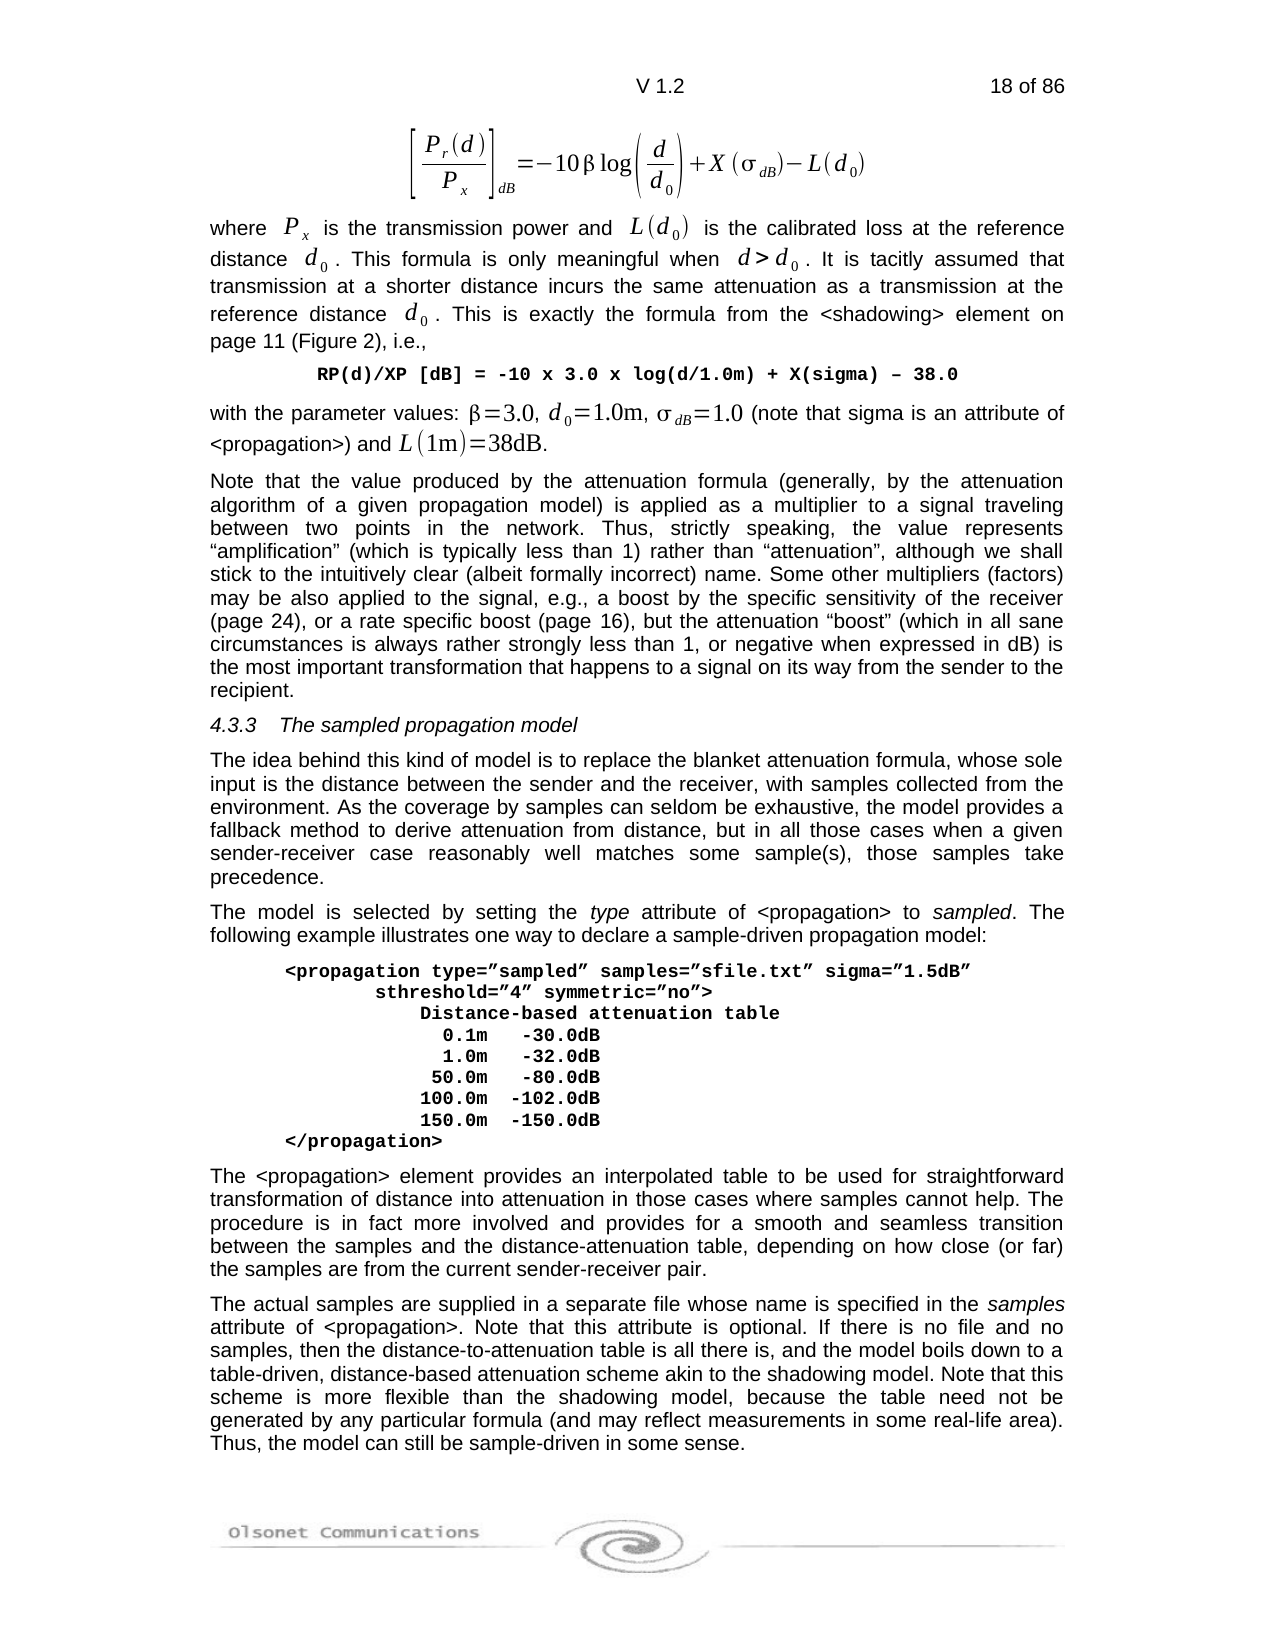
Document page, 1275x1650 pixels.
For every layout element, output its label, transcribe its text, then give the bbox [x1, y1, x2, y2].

text 0.1m -30.0dB [210, 1025, 1065, 1047]
text </propagation> [210, 1132, 1065, 1153]
text Distance-based attenuation table [210, 1004, 1065, 1025]
text <propagation type=”sampled” samples=”sfile.txt” sigma=”1.5dB” [210, 958, 1065, 983]
text RP(d)/XP [dB] = -10 x 3.0 x log(d/1.0m) + X(sigma) – 38.0 [210, 364, 1065, 386]
text 1.0m -32.0dB [210, 1047, 1065, 1068]
text 50.0m -80.0dB [210, 1068, 1065, 1089]
picture [210, 1504, 1065, 1596]
text 100.0m -102.0dB [210, 1089, 1065, 1110]
text The actual samples are supplied in a separate file whose name is specified in the samples attribute of <propagation>. Note that this attribute is optional. If there is no file and no samples, then the distance-to-attenuation table is all there is, and the model boils down to a table-driven, distance-based attenuation scheme akin to the shadowing model. Note that this scheme is more flexible than the shadowing model, because the table need not be generated by any particular formula (and may reflect measurements in some real-life area). Thus, the model can still be sample-driven in some sense. [210, 1293, 1065, 1455]
text Note that the value produced by the attenuation formula (generally, by the attenuation algorithm of a given propagation model) is applied as a multiplier to a signal traveling between two points in the network. Thus, strictly speaking, the value represents “amplification” (which is typically less than 1) rather than “attenuation”, although we shall stick to the intuitively clear (albeit formally incorrect) name. Some other multipliers (factors) may be also applied to the signal, e.g., a boost by the specific sensitivity of the receiver (page 24), or a rate specific boost (page 17), but the attenuation “boost” (which in all sane circumstances is always rather strongly less than 1, or negative when expressed in dB) is the most important transformation that happens to a signal on its way from the sender to the recipient. [210, 470, 1065, 702]
text sthreshold=”4” symmetric=”no”> [210, 983, 1065, 1004]
text where is the transmission power and is the calibrated loss at the reference distance . This formula is only meaningful when . It is tacitly assumed that transmission at a shorter distance incurs the same attenuation as a transmission at the reference distance . This is exactly the formula from the <shadowing> element on page 11 (Figure 2), i.e., [210, 213, 1065, 353]
text The model is selected by setting the type attribute of <propagation> to sampled. The following example illustrates one way to declare a sample-driven propagation model: [210, 900, 1065, 947]
text 150.0m -150.0dB [210, 1110, 1065, 1132]
text The idea behind this kind of model is to replace the blanket attenuation formula, whose sole input is the distance between the sender and the receiver, with samples collected from the environment. As the coverage by samples can seldom be exhaustive, the model provides a fallback method to derive attenuation from distance, but in all those cases when a given sender-receiver case reasonably well matches some sample(s), those samples take precedence. [210, 749, 1065, 888]
subtitle The sampled propagation model [210, 714, 1065, 737]
text with the parameter values: , , (note that sigma is an attribute of <propagation>) and . [210, 398, 1065, 458]
text The <propagation> element provides an interpolated table to be used for straightforward transformation of distance into attenuation in those cases where samples cannot help. The procedure is in fact more involved and provides for a smooth and seamless transition between the samples and the distance-attenuation table, depending on how close (or far) the samples are from the current sender-receiver pair. [210, 1165, 1065, 1281]
